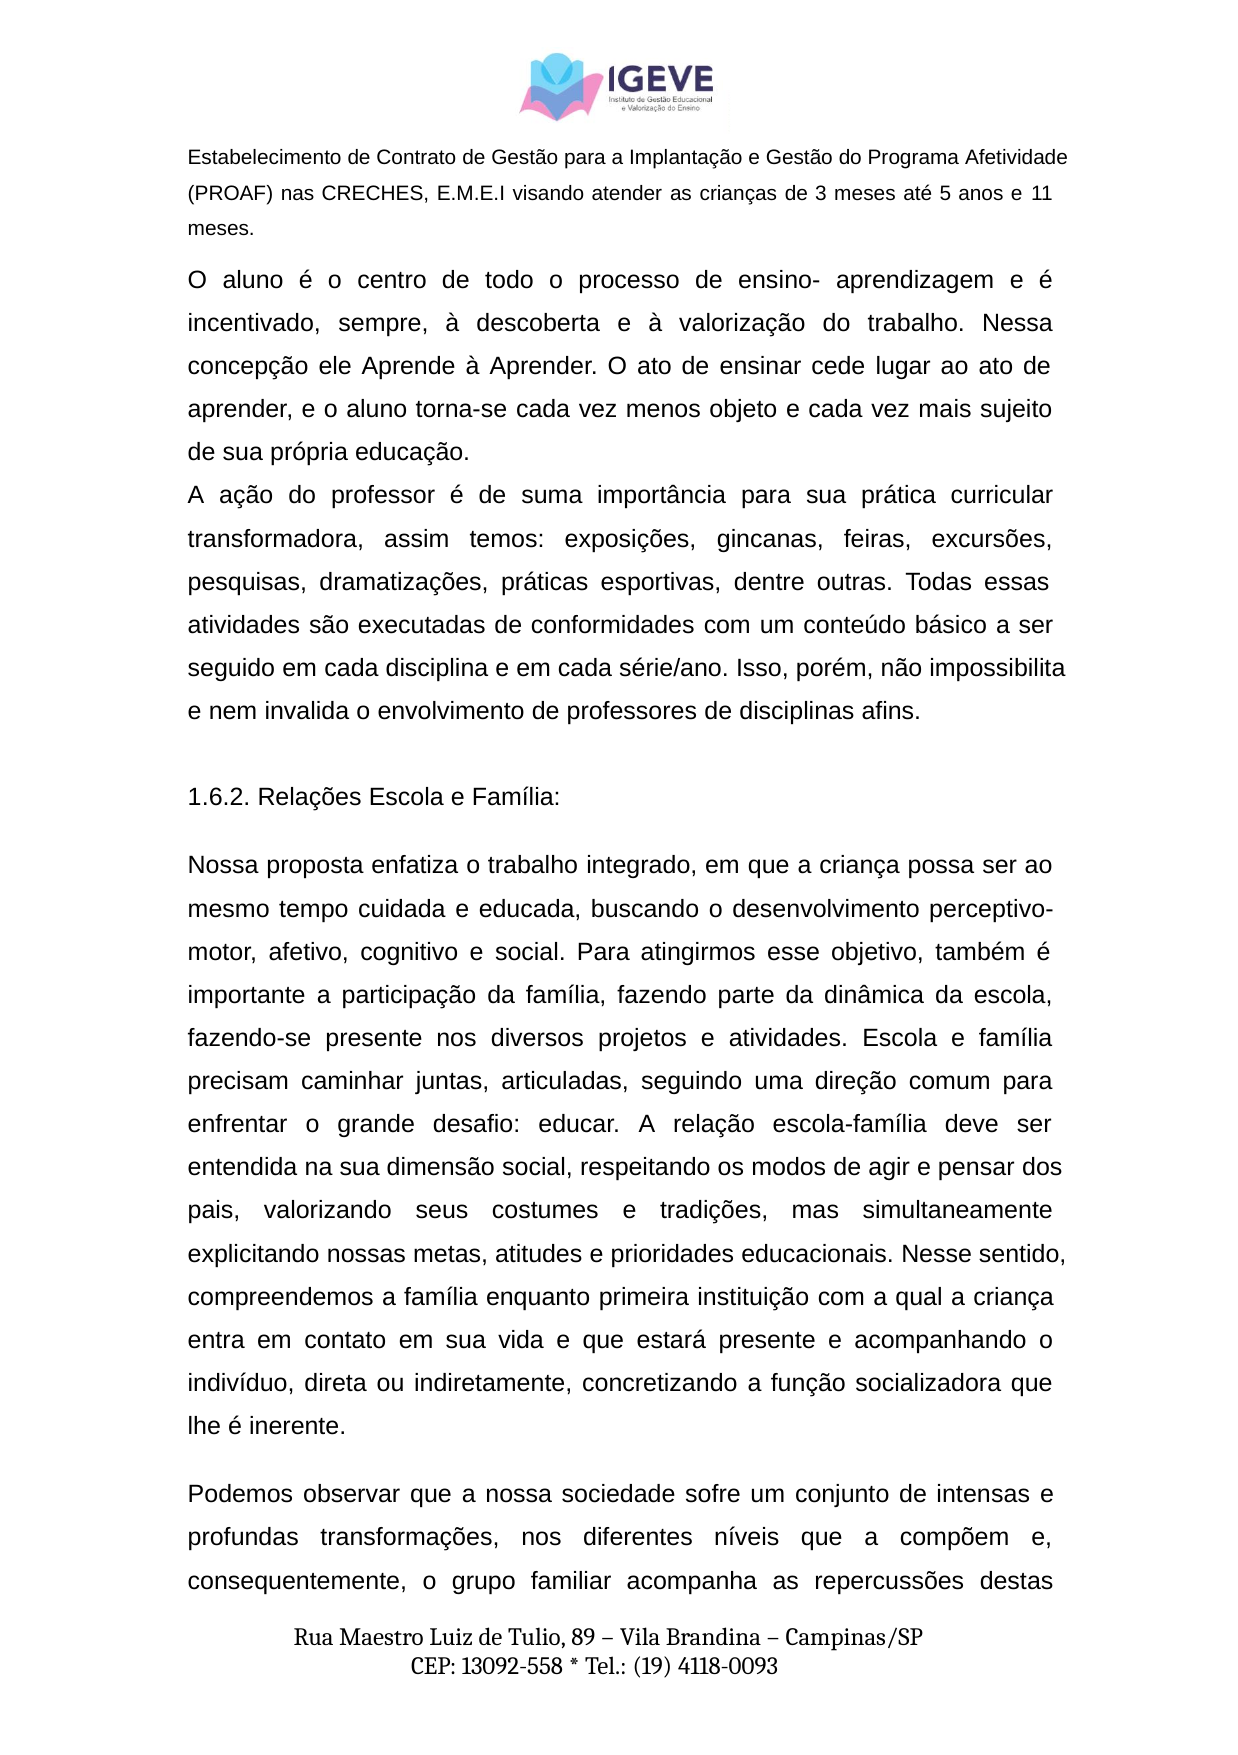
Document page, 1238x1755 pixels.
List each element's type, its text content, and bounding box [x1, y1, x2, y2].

text consequentemente, o grupo familiar acompanha as repercussões destas [187, 1567, 1077, 1595]
text Podemos observar que a nossa sociedade sofre um conjunto de intensas e [187, 1481, 1077, 1508]
text seguido em cada disciplina e em cada série/ano. Isso, porém, não impossibilita [187, 654, 1077, 682]
text profundas transformações, nos diferentes níveis que a compõem e, [187, 1523, 1077, 1551]
text (PROAF) nas CRECHES, E.M.E.I visando atender as crianças de 3 meses até 5 anos e 11 [187, 181, 1077, 205]
text pais, valorizando seus costumes e tradições, mas simultaneamente [187, 1197, 1077, 1224]
text entendida na sua dimensão social, respeitando os modos de agir e pensar dos [187, 1153, 1077, 1181]
text enfrentar o grande desafio: educar. A relação escola-família deve ser [187, 1110, 1077, 1138]
text compreendemos a família enquanto primeira instituição com a qual a criança [187, 1283, 1077, 1311]
text incentivado, sempre, à descoberta e à valorização do trabalho. Nessa [187, 309, 1077, 337]
text A ação do professor é de suma importância para sua prática curricular [187, 482, 1077, 509]
text de sua própria educação. [187, 438, 1077, 466]
text atividades são executadas de conformidades com um conteúdo básico a ser [187, 611, 1077, 639]
text Rua Maestro Luiz de Tulio, 89 – Vila Brandina – Campinas/SP [293, 1622, 972, 1651]
text meses. [187, 217, 1077, 240]
text transformadora, assim temos: exposições, gincanas, feiras, excursões, [187, 525, 1077, 553]
text entra em contato em sua vida e que estará presente e acompanhando o [187, 1326, 1077, 1354]
text O aluno é o centro de todo o processo de ensino- aprendizagem e é [187, 266, 1077, 294]
text 1 [187, 783, 202, 811]
text Estabelecimento de Contrato de Gestão para a Implantação e Gestão do Programa Afetividade [187, 146, 1077, 169]
text e nem invalida o envolvimento de professores de disciplinas afins. [187, 697, 1077, 725]
text aprender, e o aluno torna-se cada vez menos objeto e cada vez mais sujeito [187, 395, 1077, 423]
text CEP: 13092-558 * Tel.: (19) 4118-0093 [411, 1651, 853, 1680]
text precisam caminhar juntas, articuladas, seguindo uma direção comum para [187, 1067, 1077, 1095]
picture [509, 47, 731, 134]
text mesmo tempo cuidada e educada, buscando o desenvolvimento perceptivo- [187, 895, 1077, 923]
text fazendo-se presente nos diversos projetos e atividades. Escola e família [187, 1024, 1077, 1052]
text lhe é inerente. [187, 1412, 1077, 1440]
text concepção ele Aprende à Aprender. O ato de ensinar cede lugar ao ato de [187, 352, 1077, 380]
text .6.2. Relações Escola e Família: [202, 783, 585, 811]
text explicitando nossas metas, atitudes e prioridades educacionais. Nesse sentido, [187, 1240, 1077, 1268]
text importante a participação da família, fazendo parte da dinâmica da escola, [187, 981, 1077, 1009]
text motor, afetivo, cognitivo e social. Para atingirmos esse objetivo, também é [187, 938, 1077, 966]
text Nossa proposta enfatiza o trabalho integrado, em que a criança possa ser ao [187, 852, 1077, 879]
text indivíduo, direta ou indiretamente, concretizando a função socializadora que [187, 1369, 1077, 1397]
text pesquisas, dramatizações, práticas esportivas, dentre outras. Todas essas [187, 568, 1077, 596]
